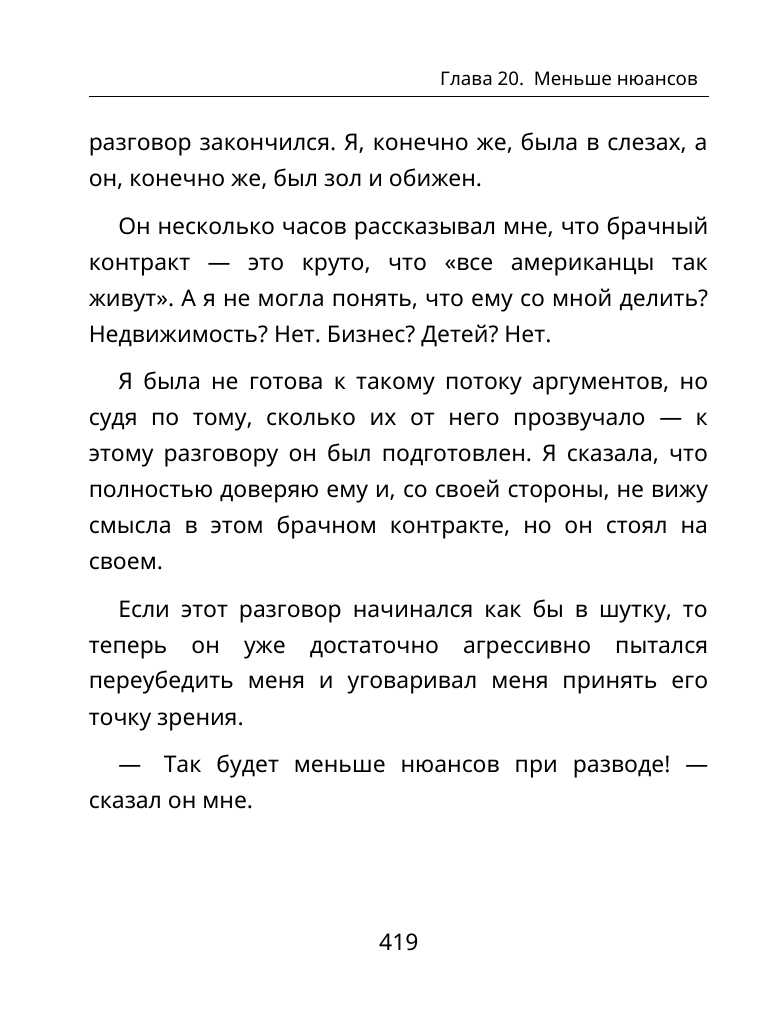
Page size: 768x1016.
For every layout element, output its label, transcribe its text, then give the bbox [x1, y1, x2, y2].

text Я была не готова к такому потоку аргументов, но судя по тому, сколько их от него прозвучало — к этому разговору он был подготовлен. Я сказала, что полностью доверяю ему и, со своей стороны, не вижу смысла в этом брачном контракте, но он стоял на своем. [88, 365, 709, 576]
list Так будет меньше нюансов при разводе! — сказал он мне. [88, 748, 709, 815]
text Он несколько часов рассказывал мне, что брачный контракт — это круто, что «все американцы так живут». А я не могла понять, что ему со мной делить? Недвижимость? Нет. Бизнес? Детей? Нет. [88, 210, 709, 349]
text разговор закончился. Я, конечно же, была в слезах, а он, конечно же, был зол и обижен. [88, 126, 709, 193]
text Если этот разговор начинался как бы в шутку, то теперь он уже достаточно агрессивно пытался переубедить меня и уговаривал меня принять его точку зрения. [88, 593, 709, 732]
